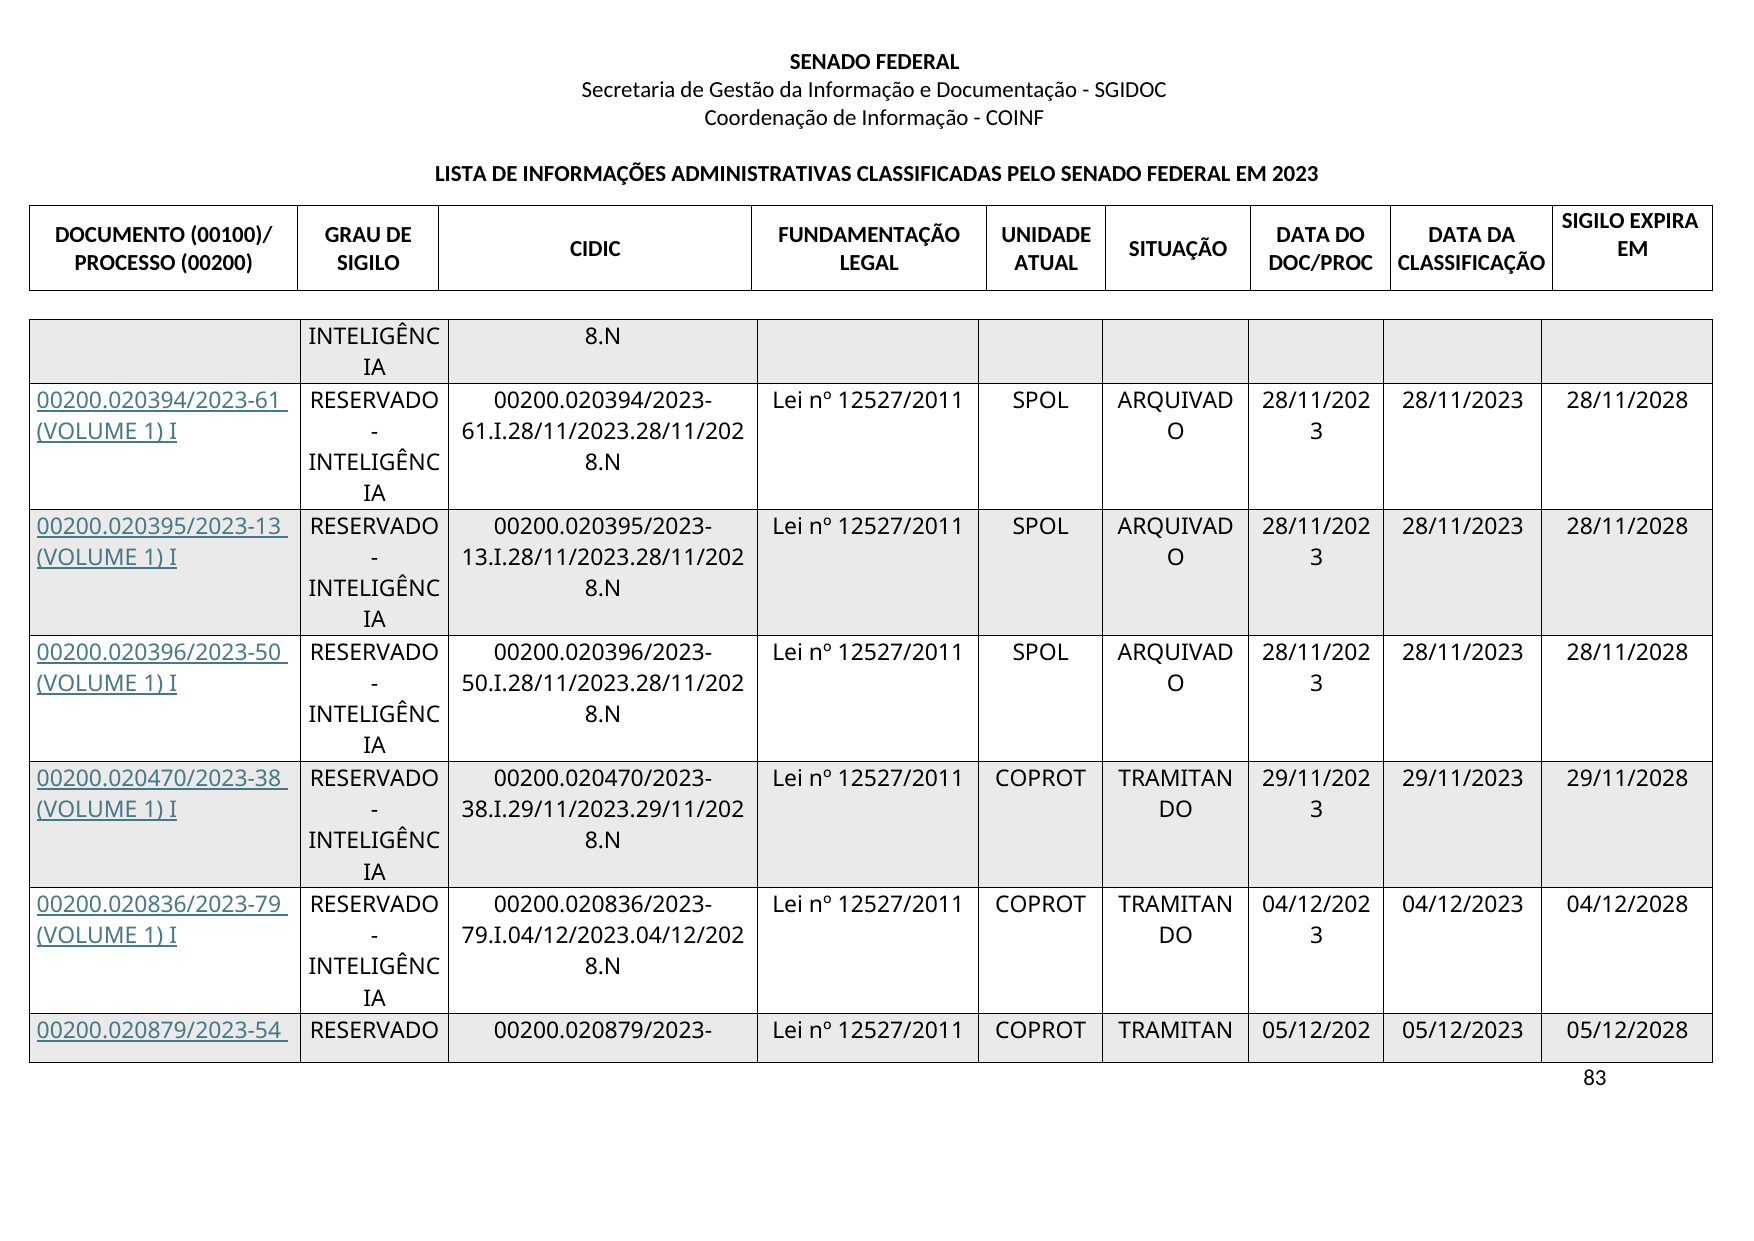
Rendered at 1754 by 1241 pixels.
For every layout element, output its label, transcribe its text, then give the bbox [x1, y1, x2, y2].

table_cell 00200.020879/2023- [449, 1014, 757, 1062]
table_cell 28/11/2028 [1542, 636, 1712, 761]
table_cell TRAMITANDO [1103, 888, 1248, 1013]
table_cell 00200.020836/2023-79.I.04/12/2023.04/12/2028.N [449, 888, 757, 1013]
table_cell ARQUIVADO [1103, 510, 1248, 635]
table_cell [30, 320, 300, 383]
table_cell Lei nº 12527/2011 [758, 762, 978, 887]
table_cell 00200.020470/2023-38.I.29/11/2023.29/11/2028.N [449, 762, 757, 887]
table_cell ARQUIVADO [1103, 384, 1248, 509]
table_cell SPOL [979, 384, 1102, 509]
table_cell 00200.020836/2023-79 (VOLUME 1) I [30, 888, 300, 1013]
table_cell ARQUIVADO [1103, 636, 1248, 761]
table_cell 05/12/2023 [1384, 1014, 1541, 1062]
table_cell 05/12/2028 [1542, 1014, 1712, 1062]
table_cell [758, 320, 978, 383]
table_cell 04/12/2023 [1384, 888, 1541, 1013]
table_cell Lei nº 12527/2011 [758, 636, 978, 761]
table_cell 00200.020395/2023-13.I.28/11/2023.28/11/2028.N [449, 510, 757, 635]
table_cell 00200.020879/2023-54 [30, 1014, 300, 1062]
table_cell 28/11/2028 [1542, 384, 1712, 509]
table_cell [1103, 320, 1248, 383]
table_cell COPROT [979, 1014, 1102, 1062]
table_cell 00200.020396/2023-50.I.28/11/2023.28/11/2028.N [449, 636, 757, 761]
table_cell 28/11/2023 [1384, 384, 1541, 509]
table_cell 28/11/2023 [1384, 636, 1541, 761]
table_cell COPROT [979, 888, 1102, 1013]
table_cell 28/11/2023 [1249, 636, 1383, 761]
table_cell Lei nº 12527/2011 [758, 888, 978, 1013]
table_cell Lei nº 12527/2011 [758, 1014, 978, 1062]
table_cell 29/11/2028 [1542, 762, 1712, 887]
table_cell 28/11/2023 [1249, 510, 1383, 635]
table_cell TRAMITANDO [1103, 762, 1248, 887]
table_cell 29/11/2023 [1249, 762, 1383, 887]
table_cell 00200.020396/2023-50 (VOLUME 1) I [30, 636, 300, 761]
table_cell 00200.020394/2023-61 (VOLUME 1) I [30, 384, 300, 509]
table_cell Lei nº 12527/2011 [758, 510, 978, 635]
table_cell [1384, 320, 1541, 383]
table_cell RESERVADO - INTELIGÊNCIA [301, 762, 448, 887]
table_cell COPROT [979, 762, 1102, 887]
table_cell 29/11/2023 [1384, 762, 1541, 887]
table_cell 04/12/2023 [1249, 888, 1383, 1013]
table_cell 28/11/2028 [1542, 510, 1712, 635]
table_cell 05/12/202 [1249, 1014, 1383, 1062]
table_cell 00200.020394/2023-61.I.28/11/2023.28/11/2028.N [449, 384, 757, 509]
table_cell 8.N [449, 320, 757, 383]
table_cell Lei nº 12527/2011 [758, 384, 978, 509]
table_cell RESERVADO - INTELIGÊNCIA [301, 510, 448, 635]
table_cell RESERVADO [301, 1014, 448, 1062]
table_cell 28/11/2023 [1384, 510, 1541, 635]
table_cell RESERVADO - INTELIGÊNCIA [301, 384, 448, 509]
table_cell 00200.020470/2023-38 (VOLUME 1) I [30, 762, 300, 887]
table_cell [1542, 320, 1712, 383]
table_cell SPOL [979, 510, 1102, 635]
table_cell RESERVADO - INTELIGÊNCIA [301, 636, 448, 761]
table_cell TRAMITAN [1103, 1014, 1248, 1062]
table_cell RESERVADO - INTELIGÊNCIA [301, 888, 448, 1013]
table_cell [1249, 320, 1383, 383]
table_cell 04/12/2028 [1542, 888, 1712, 1013]
table_cell - INTELIGÊNCIA [301, 320, 448, 383]
table_cell 00200.020395/2023-13 (VOLUME 1) I [30, 510, 300, 635]
table_cell [979, 320, 1102, 383]
table_cell SPOL [979, 636, 1102, 761]
table_cell 28/11/2023 [1249, 384, 1383, 509]
